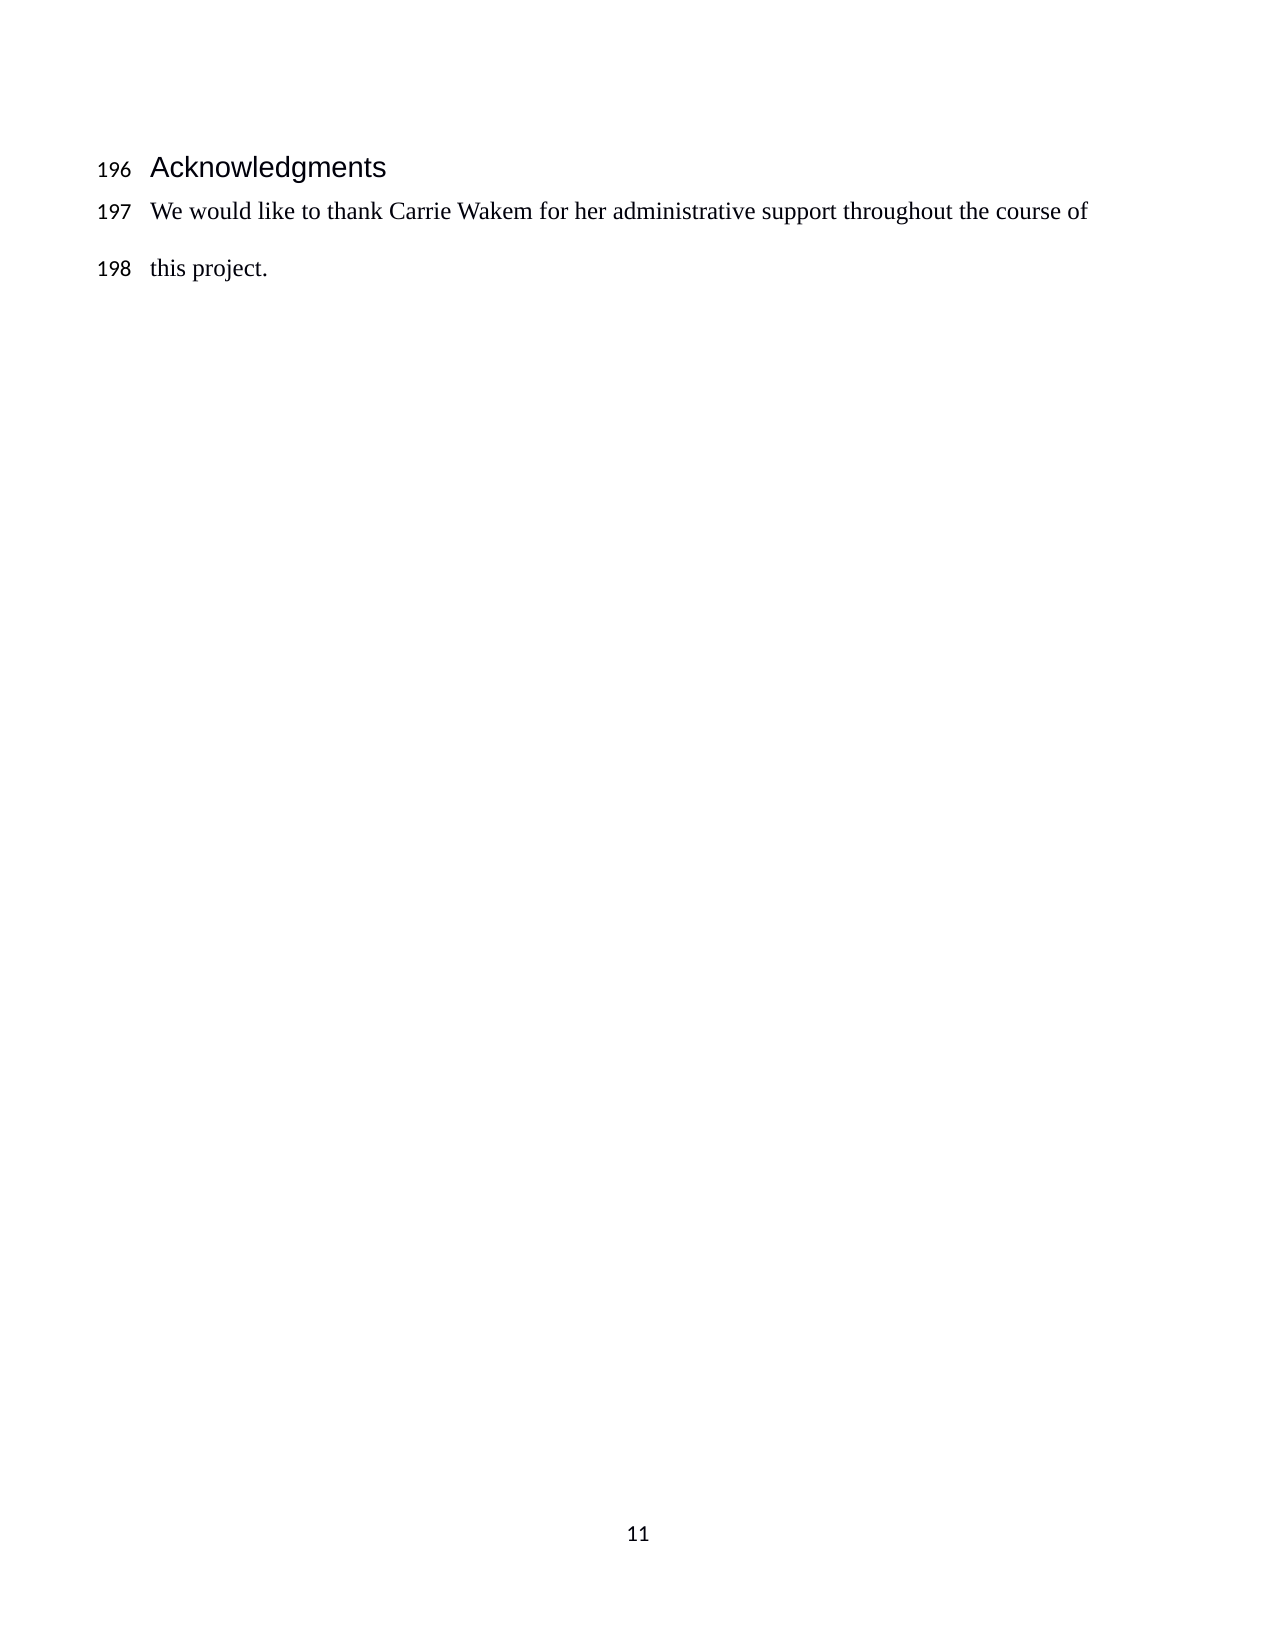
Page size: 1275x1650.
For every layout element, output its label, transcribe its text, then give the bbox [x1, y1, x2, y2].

subtitle Acknowledgments [150, 150, 1125, 183]
text We would like to thank Carrie Wakem for her administrative support throughout the course of this project. [150, 196, 1125, 282]
